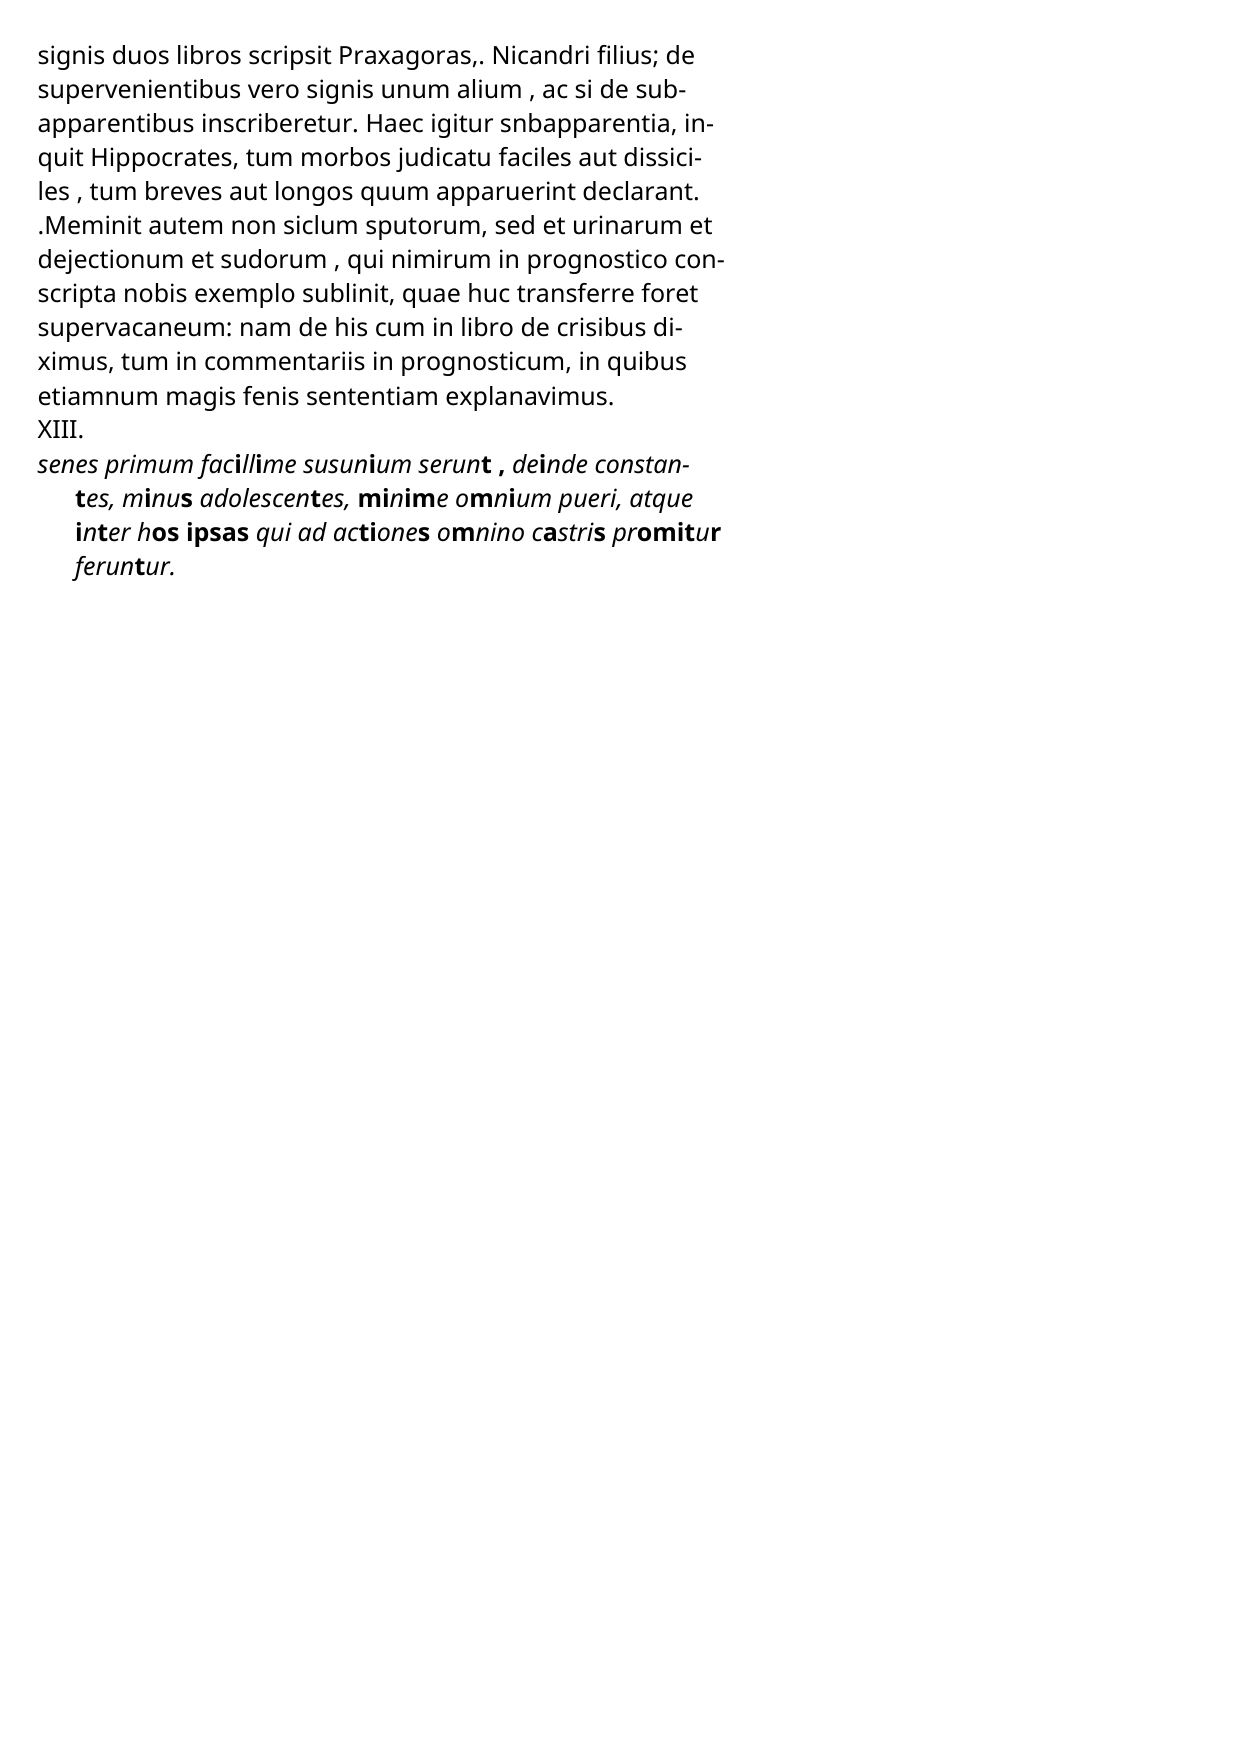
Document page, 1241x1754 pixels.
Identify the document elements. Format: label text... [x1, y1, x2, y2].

text XIII. [37, 412, 1203, 446]
text signis duos libros scripsit Praxagoras,. Nicandri filius; de supervenientibus vero signis unum alium , ac si de sub- apparentibus inscriberetur. Haec igitur snbapparentia, in- quit Hippocrates, tum morbos judicatu faciles aut dissici- les , tum breves aut longos quum apparuerint declarant. .Meminit autem non siclum sputorum, sed et urinarum et dejectionum et sudorum , qui nimirum in prognostico con- scripta nobis exemplo sublinit, quae huc transferre foret supervacaneum: nam de his cum in libro de crisibus di- ximus, tum in commentariis in prognosticum, in quibus etiamnum magis fenis sententiam explanavimus. [37, 37, 1203, 412]
text senes primum facillime susunium serunt , deinde constan- tes, minus adolescentes, minime omnium pueri, atque inter hos ipsas qui ad actiones omnino castris promitur feruntur. [37, 446, 1203, 582]
